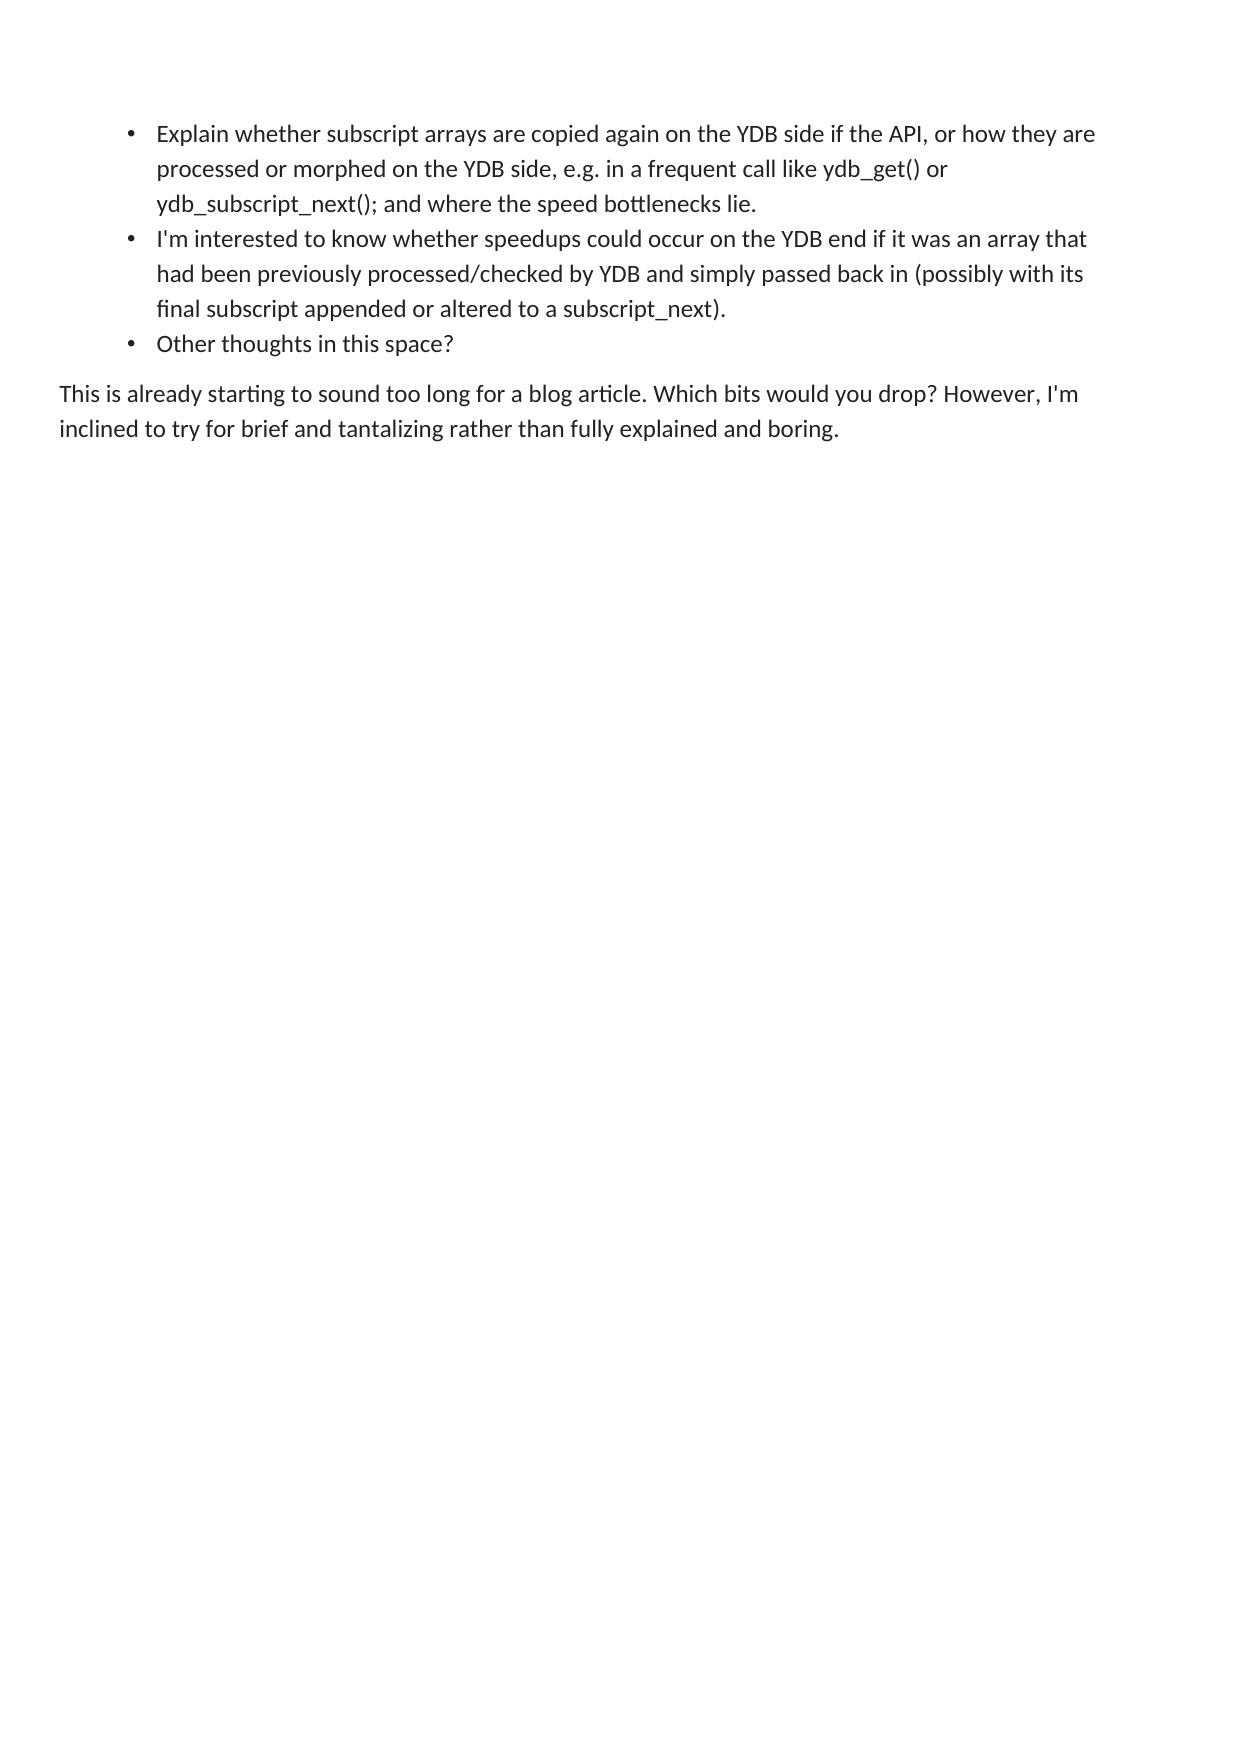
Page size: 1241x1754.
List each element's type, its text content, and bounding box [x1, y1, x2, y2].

list I'm interested to know whether speedups could occur on the YDB end if it was an array that had been previously processed/checked by YDB and simply passed back in (possibly with its final subscript appended or altered to a subscript_next). [127, 223, 1122, 324]
list Explain whether subscript arrays are copied again on the YDB side if the API, or how they are processed or morphed on the YDB side, e.g. in a frequent call like ydb_get() or ydb_subscript_next(); and where the speed bottlenecks lie. [127, 118, 1122, 219]
list Other thoughts in this space? [127, 328, 1122, 359]
text This is already starting to sound too long for a blog article. Which bits would you drop? However, I'm inclined to try for brief and tantalizing rather than fully explained and boring. [59, 378, 1122, 443]
